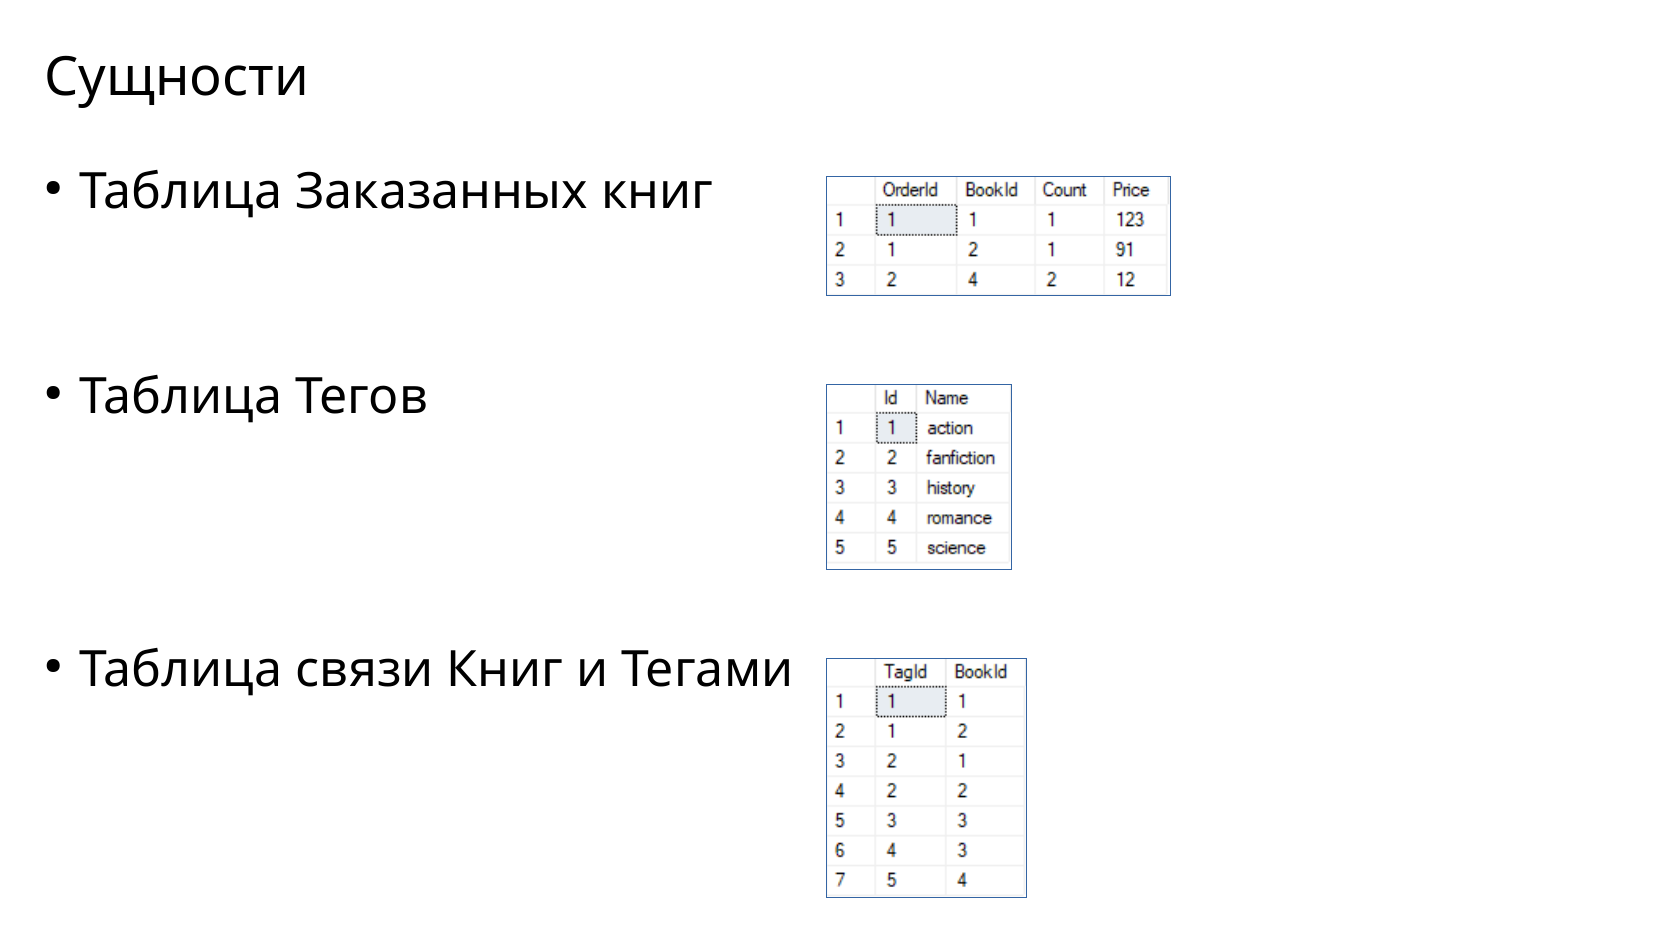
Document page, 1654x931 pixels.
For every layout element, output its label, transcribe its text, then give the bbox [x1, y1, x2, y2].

text_box Сущности [29, 29, 1625, 119]
picture [826, 658, 1027, 898]
picture [826, 176, 1171, 296]
text_box Таблица Заказанных книг Таблица Тегов Таблица связи Книг и Тегами [29, 147, 1625, 898]
picture [826, 384, 1012, 570]
